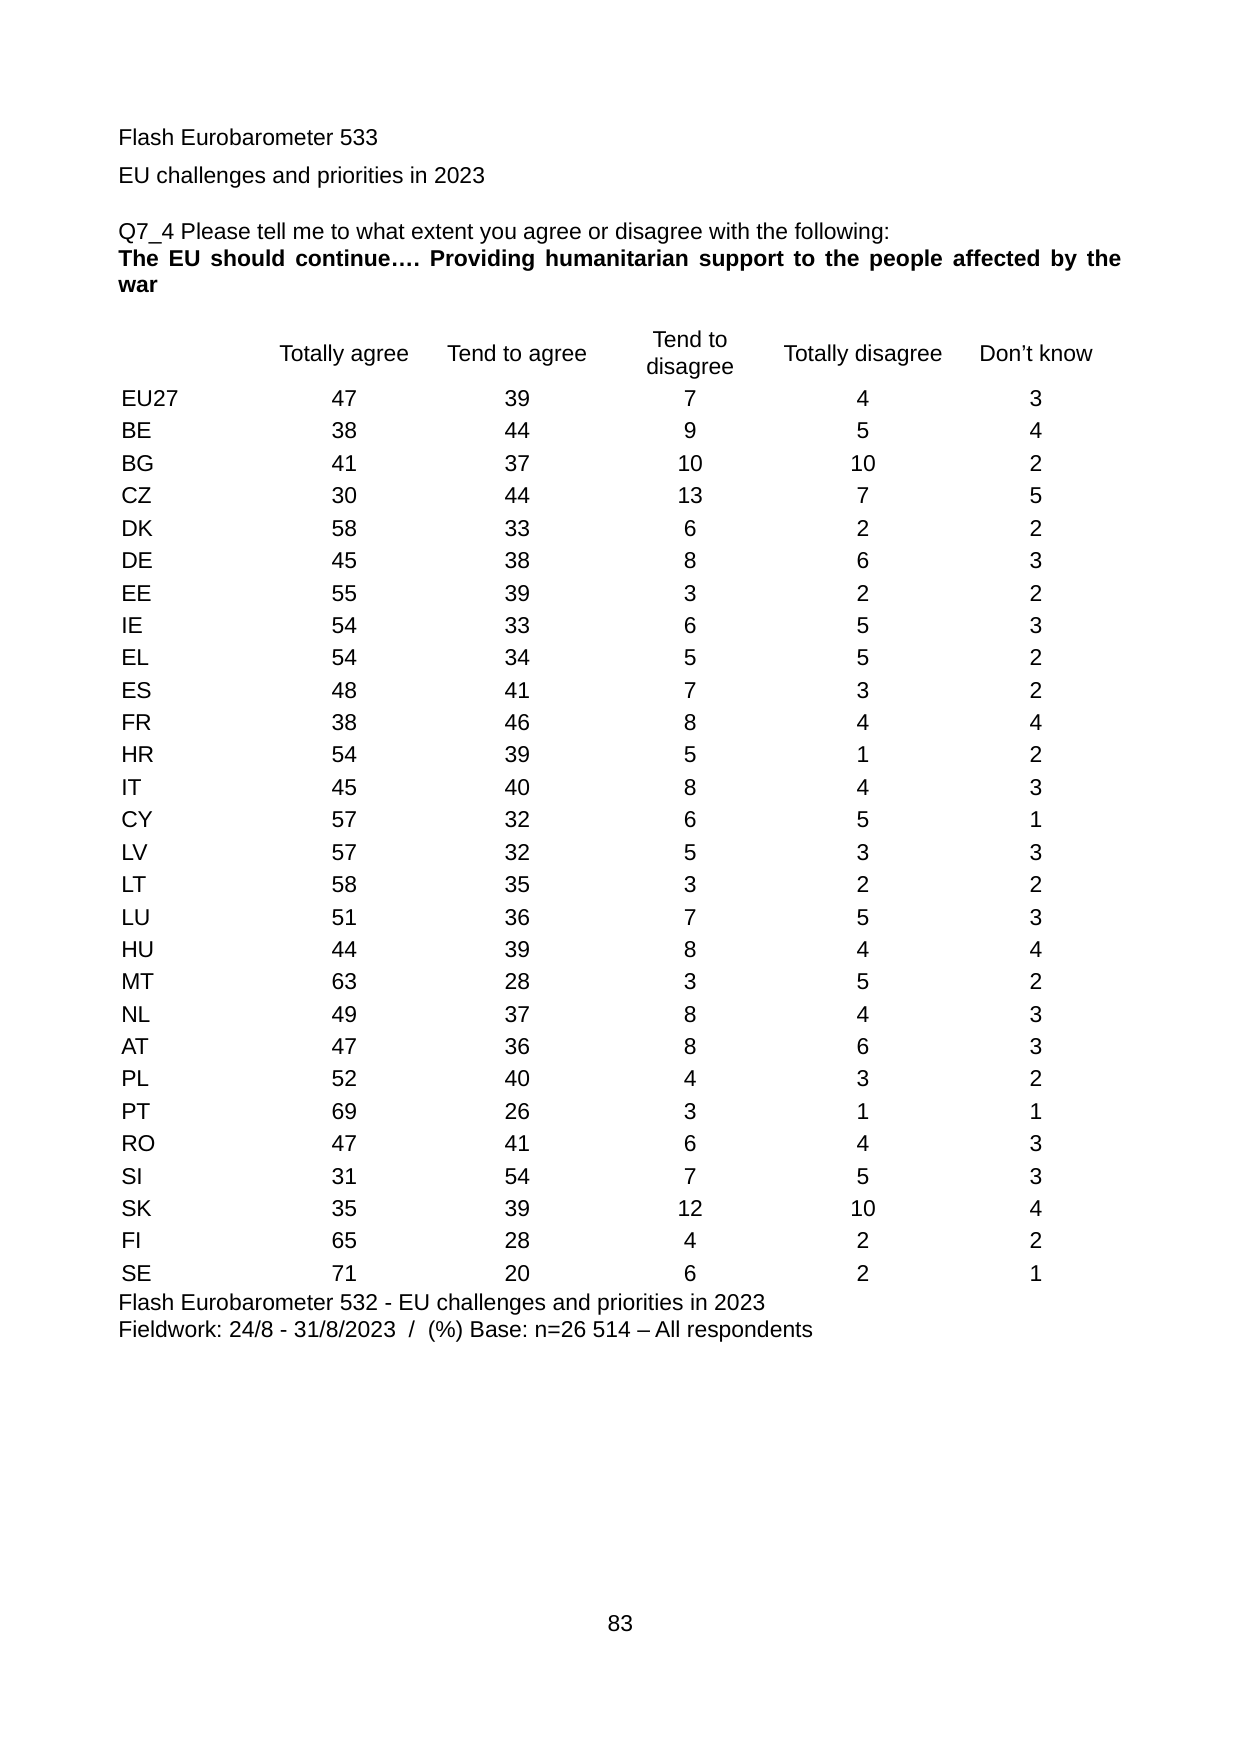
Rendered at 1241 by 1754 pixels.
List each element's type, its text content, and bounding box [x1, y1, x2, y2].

table_cell PL [118, 1063, 258, 1095]
table_cell 4 [604, 1224, 776, 1257]
table_cell 10 [776, 447, 949, 479]
table_cell 4 [776, 706, 949, 738]
table_cell 6 [604, 609, 776, 641]
table_cell 6 [604, 1127, 776, 1159]
table_cell MT [118, 965, 258, 998]
table_cell 1 [949, 1095, 1122, 1127]
table_cell BG [118, 447, 258, 479]
table_cell 4 [776, 771, 949, 803]
table_cell 3 [949, 998, 1122, 1030]
table_cell 69 [258, 1095, 431, 1127]
table_cell SI [118, 1160, 258, 1192]
text Q7_4 Please tell me to what extent you agree or disagree with the following: [118, 218, 1122, 244]
table_cell 4 [949, 1192, 1122, 1224]
table_cell 8 [604, 544, 776, 576]
table_cell ES [118, 674, 258, 706]
table_cell 5 [949, 479, 1122, 512]
table_cell 38 [258, 706, 431, 738]
table_cell 2 [776, 868, 949, 900]
table_cell 32 [431, 803, 603, 836]
table_cell 2 [949, 512, 1122, 544]
table_cell 2 [949, 641, 1122, 674]
table_cell 49 [258, 998, 431, 1030]
table_cell DE [118, 544, 258, 576]
table_cell 2 [949, 447, 1122, 479]
table_cell 10 [604, 447, 776, 479]
table_cell 33 [431, 609, 603, 641]
table_cell 39 [431, 382, 603, 414]
table_cell IE [118, 609, 258, 641]
table_cell 39 [431, 576, 603, 609]
table_cell 47 [258, 1127, 431, 1159]
table_cell 35 [431, 868, 603, 900]
table_cell 47 [258, 382, 431, 414]
table_header Tend to agree [431, 324, 603, 382]
table_cell AT [118, 1030, 258, 1062]
table_cell 2 [776, 576, 949, 609]
table_header Tend to disagree [604, 324, 776, 382]
table_cell 28 [431, 965, 603, 998]
table_cell 41 [258, 447, 431, 479]
table_cell 7 [604, 674, 776, 706]
table_cell IT [118, 771, 258, 803]
table_cell 3 [949, 900, 1122, 933]
table_cell 3 [776, 1063, 949, 1095]
table_cell LU [118, 900, 258, 933]
table_cell 71 [258, 1257, 431, 1289]
table_header Don’t know [949, 324, 1122, 382]
table_cell NL [118, 998, 258, 1030]
table_cell 5 [776, 965, 949, 998]
table_cell 34 [431, 641, 603, 674]
table_cell 6 [776, 1030, 949, 1062]
table_cell 54 [258, 641, 431, 674]
text Flash Eurobarometer 532 - EU challenges and priorities in 2023 [118, 1289, 1122, 1316]
table_cell 13 [604, 479, 776, 512]
table_cell 5 [776, 900, 949, 933]
table_cell 3 [949, 836, 1122, 868]
table_header [118, 324, 258, 382]
table_cell 3 [949, 382, 1122, 414]
table_cell 45 [258, 771, 431, 803]
table_cell 5 [776, 641, 949, 674]
table_cell 1 [776, 1095, 949, 1127]
table_cell SK [118, 1192, 258, 1224]
table_cell 4 [776, 998, 949, 1030]
table_cell 39 [431, 933, 603, 965]
table_cell 1 [949, 1257, 1122, 1289]
table_cell 3 [604, 868, 776, 900]
table_cell 46 [431, 706, 603, 738]
table_cell 3 [949, 609, 1122, 641]
table_cell 2 [949, 965, 1122, 998]
table_cell 26 [431, 1095, 603, 1127]
table_cell 58 [258, 868, 431, 900]
table_cell 2 [776, 1257, 949, 1289]
table_cell 4 [949, 706, 1122, 738]
table_cell 44 [431, 479, 603, 512]
table_cell 4 [776, 933, 949, 965]
table_cell 37 [431, 998, 603, 1030]
table_cell 2 [949, 1224, 1122, 1257]
table_cell 2 [776, 512, 949, 544]
table_header Totally disagree [776, 324, 949, 382]
table_cell 3 [776, 836, 949, 868]
table_cell 39 [431, 1192, 603, 1224]
table_cell 54 [258, 609, 431, 641]
table_cell 54 [431, 1160, 603, 1192]
table_cell 3 [949, 771, 1122, 803]
table_cell 55 [258, 576, 431, 609]
table_cell EL [118, 641, 258, 674]
text Fieldwork: 24/8 - 31/8/2023 / (%) Base: n=26 514 – All respondents [118, 1316, 1122, 1342]
table_cell 35 [258, 1192, 431, 1224]
table_cell 5 [776, 609, 949, 641]
table_cell RO [118, 1127, 258, 1159]
table_cell BE [118, 415, 258, 447]
table_cell 44 [431, 415, 603, 447]
table_cell 40 [431, 1063, 603, 1095]
table_cell 8 [604, 771, 776, 803]
table_cell 41 [431, 674, 603, 706]
table_cell 8 [604, 933, 776, 965]
table_cell 4 [949, 415, 1122, 447]
table_cell 47 [258, 1030, 431, 1062]
table_cell 51 [258, 900, 431, 933]
table_cell CY [118, 803, 258, 836]
table_cell FR [118, 706, 258, 738]
table_cell 38 [258, 415, 431, 447]
table_cell EE [118, 576, 258, 609]
table_cell 2 [776, 1224, 949, 1257]
table_cell 20 [431, 1257, 603, 1289]
table_cell 8 [604, 706, 776, 738]
table_cell 57 [258, 836, 431, 868]
table_cell 31 [258, 1160, 431, 1192]
table_cell 48 [258, 674, 431, 706]
table_cell LV [118, 836, 258, 868]
table_cell HU [118, 933, 258, 965]
table_cell 10 [776, 1192, 949, 1224]
table_cell 3 [949, 1030, 1122, 1062]
table_cell 8 [604, 998, 776, 1030]
table_cell 3 [604, 576, 776, 609]
table_cell 54 [258, 739, 431, 771]
table_cell 1 [776, 739, 949, 771]
table_cell 2 [949, 1063, 1122, 1095]
table_cell 58 [258, 512, 431, 544]
table_cell 3 [776, 674, 949, 706]
table_cell 5 [776, 1160, 949, 1192]
table_cell 2 [949, 868, 1122, 900]
table_cell 3 [604, 1095, 776, 1127]
table_cell LT [118, 868, 258, 900]
table_cell 5 [776, 803, 949, 836]
table_cell 4 [776, 382, 949, 414]
table_cell 6 [604, 512, 776, 544]
table_cell 4 [949, 933, 1122, 965]
table_cell HR [118, 739, 258, 771]
table_cell 63 [258, 965, 431, 998]
table_cell 5 [604, 836, 776, 868]
table_cell 8 [604, 1030, 776, 1062]
table_cell SE [118, 1257, 258, 1289]
table_cell 57 [258, 803, 431, 836]
table_cell 37 [431, 447, 603, 479]
table_cell 4 [604, 1063, 776, 1095]
table_cell 5 [776, 415, 949, 447]
table_cell 45 [258, 544, 431, 576]
table_cell 7 [604, 1160, 776, 1192]
table_cell 2 [949, 674, 1122, 706]
table_cell 41 [431, 1127, 603, 1159]
table_cell 36 [431, 1030, 603, 1062]
table_cell 40 [431, 771, 603, 803]
text The EU should continue…. Providing humanitarian support to the people affected by the war [118, 244, 1122, 297]
table_cell 6 [776, 544, 949, 576]
table_cell 30 [258, 479, 431, 512]
table_cell 2 [949, 739, 1122, 771]
table_cell DK [118, 512, 258, 544]
table_cell 2 [949, 576, 1122, 609]
table_cell 36 [431, 900, 603, 933]
table_cell 6 [604, 803, 776, 836]
table_cell 3 [949, 1160, 1122, 1192]
table_cell 28 [431, 1224, 603, 1257]
table_header Totally agree [258, 324, 431, 382]
table_cell 52 [258, 1063, 431, 1095]
table_cell FI [118, 1224, 258, 1257]
table_cell 7 [604, 382, 776, 414]
table_cell 7 [604, 900, 776, 933]
table_cell 44 [258, 933, 431, 965]
table_cell 3 [604, 965, 776, 998]
table_cell 7 [776, 479, 949, 512]
table_cell EU27 [118, 382, 258, 414]
table_cell PT [118, 1095, 258, 1127]
table_cell 6 [604, 1257, 776, 1289]
table_cell 33 [431, 512, 603, 544]
table_cell 39 [431, 739, 603, 771]
table_cell 3 [949, 1127, 1122, 1159]
table_cell 5 [604, 739, 776, 771]
table_cell 65 [258, 1224, 431, 1257]
table_cell 3 [949, 544, 1122, 576]
table_cell 38 [431, 544, 603, 576]
table_cell 4 [776, 1127, 949, 1159]
table_cell 12 [604, 1192, 776, 1224]
table_cell 5 [604, 641, 776, 674]
table_cell 1 [949, 803, 1122, 836]
table_cell 9 [604, 415, 776, 447]
table_cell 32 [431, 836, 603, 868]
table_cell CZ [118, 479, 258, 512]
